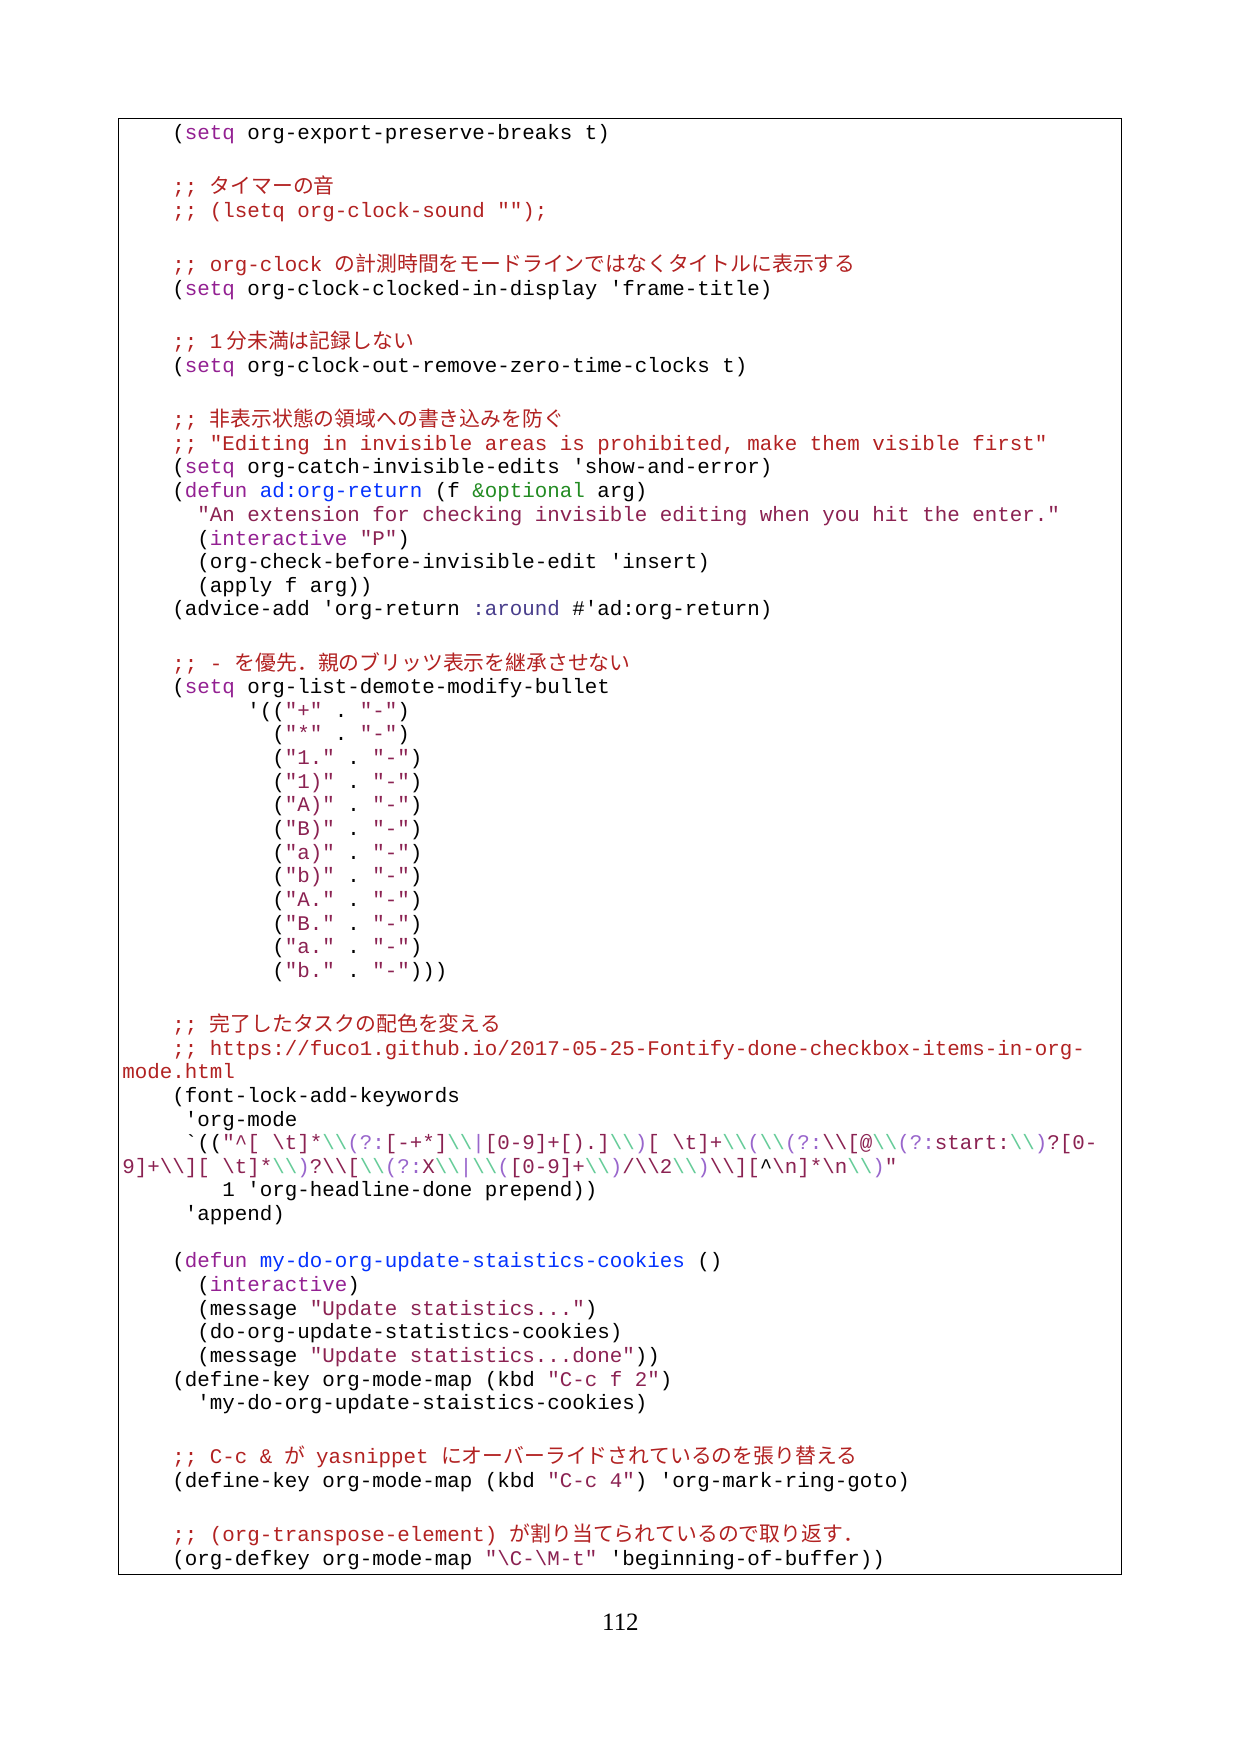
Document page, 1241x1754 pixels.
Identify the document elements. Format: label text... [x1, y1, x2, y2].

text (setq org-export-preserve-breaks t) [119, 119, 1121, 142]
text ("A)" . "-") [119, 790, 1121, 814]
text 'append) [119, 1199, 1121, 1223]
text ("a." . "-") [119, 932, 1121, 956]
text ;; 非表示状態の領域への書き込みを防ぐ [119, 398, 1121, 429]
text (interactive "P") [119, 523, 1121, 547]
text (font-lock-add-keywords [119, 1081, 1121, 1104]
text '(("+" . "-") [119, 696, 1121, 719]
text `(("^[ \t]*\\(?:[-+*]\\|[0-9]+[).]\\)[ \t]+\\(\\(?:\\[@\\(?:start:\\)?[0-9]+\\][ \t]*\\)?\\[\\(?:X\\|\\([0-9]+\\)/\\2\\)\\][^\n]*\n\\)" [119, 1128, 1121, 1176]
text (defun ad:org-return (f &optional arg) [119, 476, 1121, 500]
text ;; - を優先．親のブリッツ表示を継承させない [119, 642, 1121, 672]
text (message "Update statistics...done")) [119, 1341, 1121, 1365]
text (interactive) [119, 1270, 1121, 1294]
text ;; C-c & が yasnippet にオーバーライドされているのを張り替える [119, 1436, 1121, 1466]
text (setq org-list-demote-modify-bullet [119, 672, 1121, 696]
text 'my-do-org-update-staistics-cookies) [119, 1388, 1121, 1412]
text ("*" . "-") [119, 719, 1121, 743]
text ("B)" . "-") [119, 814, 1121, 838]
text 1 'org-headline-done prepend)) [119, 1176, 1121, 1199]
text ("1." . "-") [119, 743, 1121, 767]
text ;; (org-transpose-element) が割り当てられているので取り返す． [119, 1513, 1121, 1544]
text (define-key org-mode-map (kbd "C-c f 2") [119, 1365, 1121, 1388]
text (defun my-do-org-update-staistics-cookies () [119, 1246, 1121, 1270]
text "An extension for checking invisible editing when you hit the enter." [119, 500, 1121, 523]
text ("b)" . "-") [119, 861, 1121, 885]
text (apply f arg)) [119, 571, 1121, 594]
text (do-org-update-statistics-cookies) [119, 1317, 1121, 1341]
text ;; https://fuco1.github.io/2017-05-25-Fontify-done-checkbox-items-in-org-mode.html [119, 1034, 1121, 1081]
text (advice-add 'org-return :around #'ad:org-return) [119, 594, 1121, 618]
text ;; org-clock の計測時間をモードラインではなくタイトルに表示する [119, 243, 1121, 273]
text (message "Update statistics...") [119, 1294, 1121, 1317]
text ;; タイマーの音 [119, 165, 1121, 196]
text (org-defkey org-mode-map "\C-\M-t" 'beginning-of-buffer)) [119, 1544, 1121, 1574]
text (org-check-before-invisible-edit 'insert) [119, 547, 1121, 571]
text (setq org-clock-out-remove-zero-time-clocks t) [119, 351, 1121, 375]
text 'org-mode [119, 1104, 1121, 1128]
text (setq org-clock-clocked-in-display 'frame-title) [119, 273, 1121, 297]
text ;; 完了したタスクの配色を変える [119, 1003, 1121, 1034]
text ;; "Editing in invisible areas is prohibited, make them visible first" [119, 429, 1121, 453]
text ("b." . "-"))) [119, 956, 1121, 979]
text (setq org-catch-invisible-edits 'show-and-error) [119, 453, 1121, 476]
text ("a)" . "-") [119, 838, 1121, 861]
text ("A." . "-") [119, 885, 1121, 909]
text ("1)" . "-") [119, 767, 1121, 790]
text ;; (lsetq org-clock-sound ""); [119, 196, 1121, 219]
text (define-key org-mode-map (kbd "C-c 4") 'org-mark-ring-goto) [119, 1466, 1121, 1490]
text ("B." . "-") [119, 909, 1121, 932]
text ;; 1分未満は記録しない [119, 321, 1121, 351]
